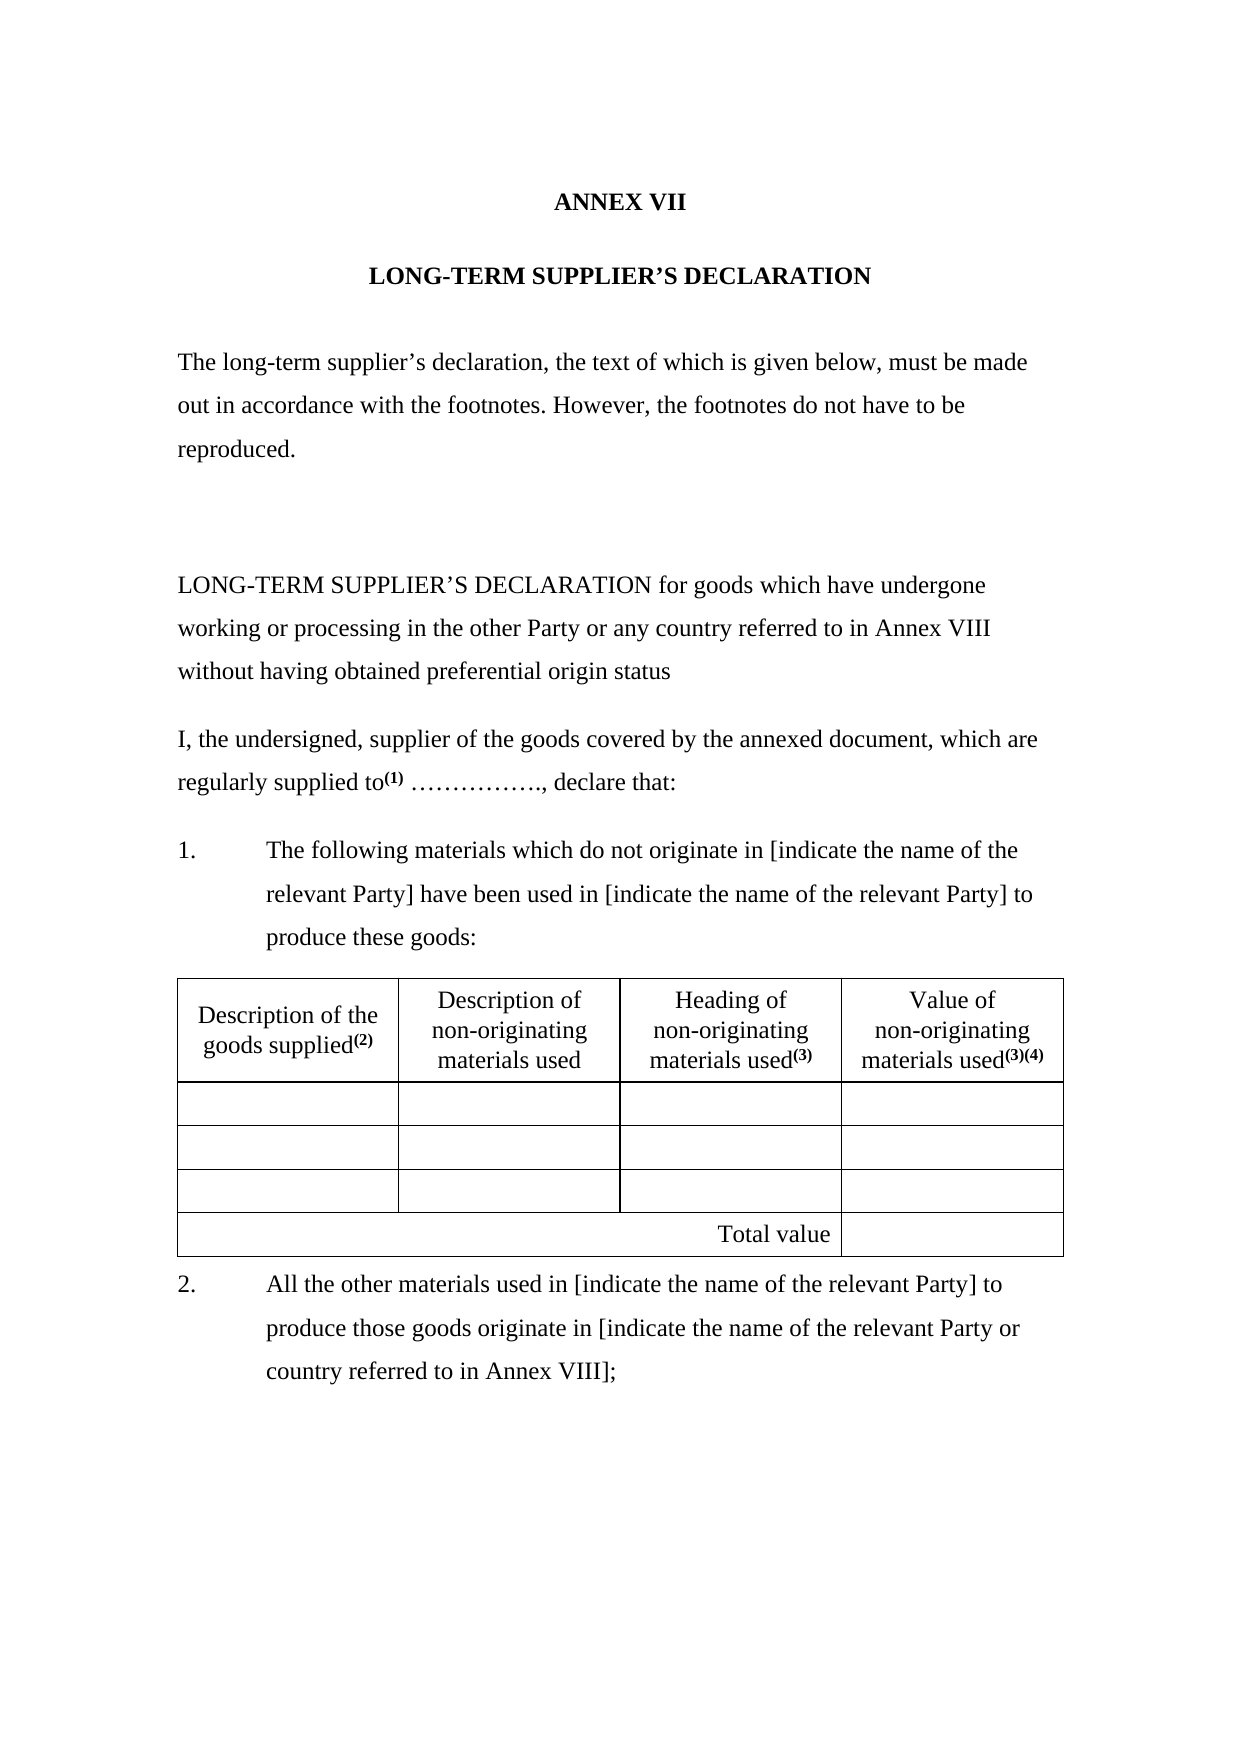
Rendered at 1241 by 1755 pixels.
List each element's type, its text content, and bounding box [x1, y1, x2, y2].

table_cell [842, 1126, 1063, 1169]
table_header Description of non‑originating materials used [399, 979, 619, 1081]
table_cell [621, 1170, 841, 1212]
table_cell [399, 1126, 619, 1169]
table_cell [842, 1170, 1063, 1212]
title ANNEX VII [177, 187, 1063, 215]
text LONG-TERM SUPPLIERʼS DECLARATION for goods which have undergone working or processing in the other Party or any country referred to in Annex VIII without having obtained preferential origin status [177, 570, 1063, 685]
table_cell [178, 1083, 398, 1125]
table_header Heading of non‑originating materials used(3) [621, 979, 841, 1081]
text The long-term supplierʼs declaration, the text of which is given below, must be made out in accordance with the footnotes. However, the footnotes do not have to be reproduced. [177, 347, 1063, 462]
table_cell [842, 1213, 1063, 1256]
text 2. All the other materials used in [indicate the name of the relevant Party] to produce those goods originate in [indicate the name of the relevant Party or country referred to in Annex VIII]; [177, 1269, 1063, 1384]
text 1. The following materials which do not originate in [indicate the name of the relevant Party] have been used in [indicate the name of the relevant Party] to produce these goods: [177, 836, 1063, 951]
table_cell [178, 1126, 398, 1169]
table_header Value of non‑originating materials used(3)(4) [842, 979, 1063, 1081]
title LONG-TERM SUPPLIERʼS DECLARATION [177, 261, 1063, 289]
table_cell Total value [178, 1213, 841, 1256]
table_cell [178, 1170, 398, 1212]
table_cell [399, 1170, 619, 1212]
table_cell [842, 1083, 1063, 1125]
text I, the undersigned, supplier of the goods covered by the annexed document, which are regularly supplied to(1) ……………., declare that: [177, 724, 1063, 796]
table_cell [399, 1083, 619, 1125]
table_cell [621, 1083, 841, 1125]
table_header Description of the goods supplied(2) [178, 979, 398, 1081]
table_cell [621, 1126, 841, 1169]
